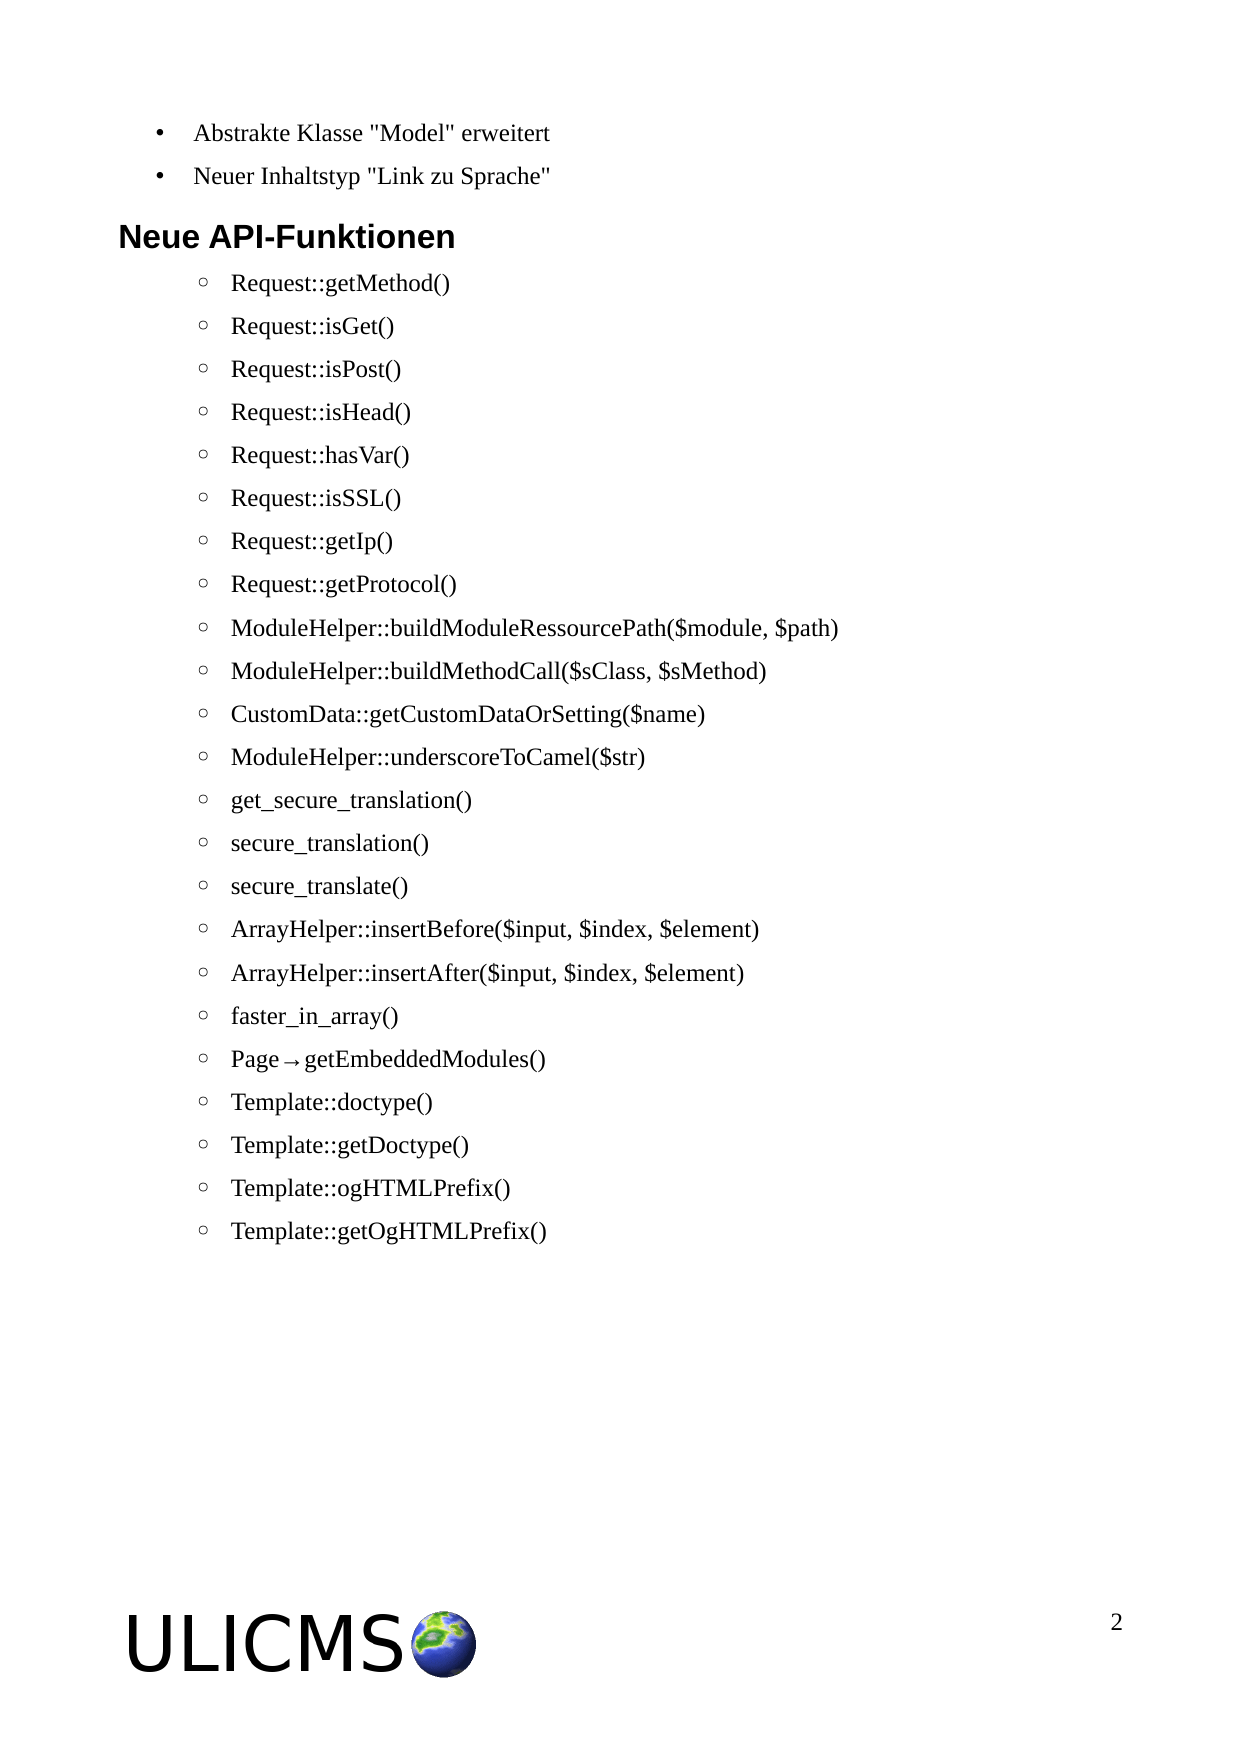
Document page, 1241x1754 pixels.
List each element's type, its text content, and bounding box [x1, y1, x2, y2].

subtitle Neue API-Funktionen [118, 217, 1123, 255]
list ArrayHelper::insertBefore($input, $index, $element) [193, 914, 1123, 943]
list Request::hasVar() [193, 440, 1123, 469]
list Request::getMethod() [193, 268, 1123, 296]
list Template::doctype() [193, 1087, 1123, 1116]
list Neuer Inhaltstyp "Link zu Sprache" [156, 161, 1123, 190]
list ModuleHelper::buildModuleRessourcePath($module, $path) [193, 613, 1123, 641]
list Request::isHead() [193, 397, 1123, 426]
list Request::isGet() [193, 311, 1123, 339]
list Request::isSSL() [193, 483, 1123, 512]
list ArrayHelper::insertAfter($input, $index, $element) [193, 958, 1123, 986]
list Abstrakte Klasse "Model" erweitert [156, 118, 1123, 147]
list Request::getIp() [193, 526, 1123, 555]
picture [118, 1607, 479, 1681]
list CustomData::getCustomDataOrSetting($name) [193, 699, 1123, 728]
list ModuleHelper::underscoreToCamel($str) [193, 742, 1123, 771]
list Page→getEmbeddedModules() [193, 1044, 1123, 1073]
list ModuleHelper::buildMethodCall($sClass, $sMethod) [193, 656, 1123, 684]
list Request::getProtocol() [193, 569, 1123, 598]
list faster_in_array() [193, 1001, 1123, 1029]
list Template::getDoctype() [193, 1130, 1123, 1159]
list secure_translation() [193, 828, 1123, 857]
list Request::isPost() [193, 354, 1123, 383]
list get_secure_translation() [193, 785, 1123, 814]
list secure_translate() [193, 871, 1123, 900]
list Template::ogHTMLPrefix() [193, 1173, 1123, 1202]
list Template::getOgHTMLPrefix() [193, 1216, 1123, 1245]
